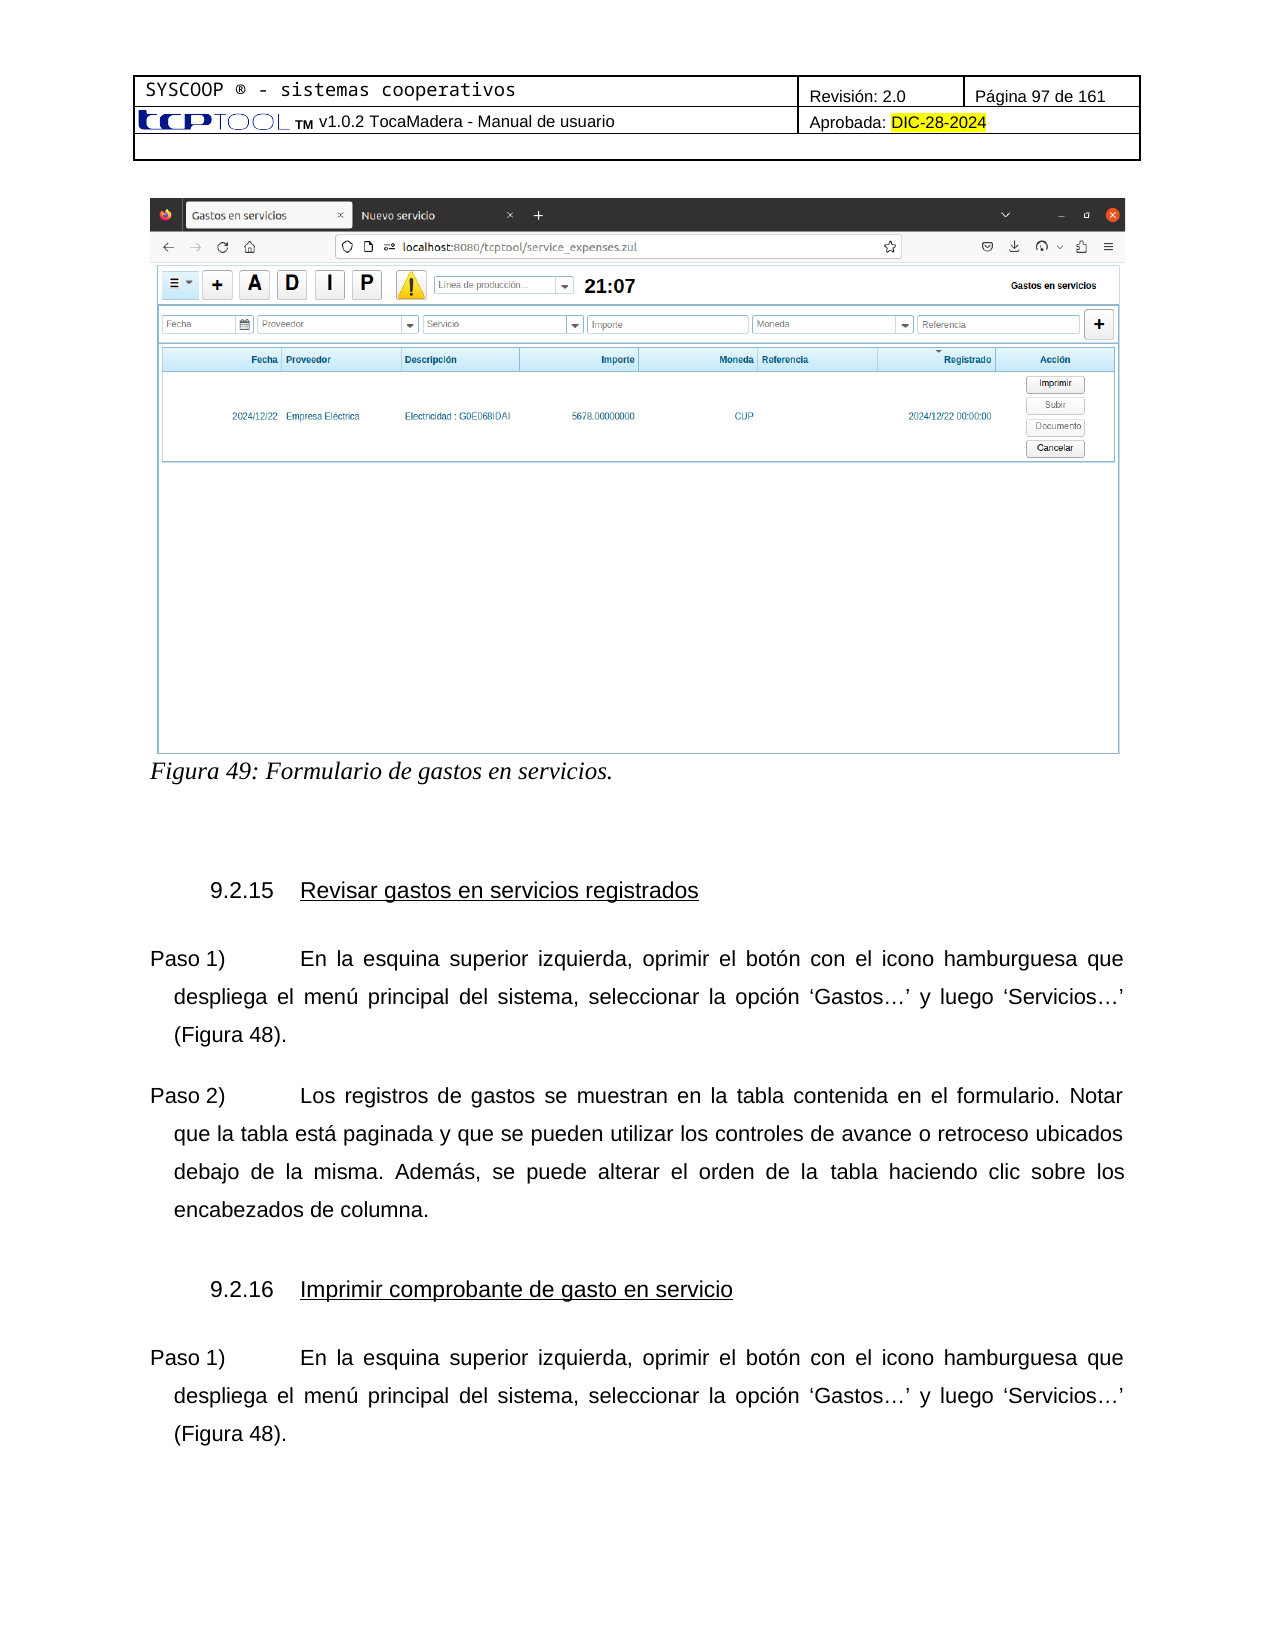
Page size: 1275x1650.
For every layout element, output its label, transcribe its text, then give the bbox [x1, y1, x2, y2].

picture [150, 198, 1125, 757]
subtitle Revisar gastos en servicios registrados [210, 877, 1125, 904]
text Figura 49: Formulario de gastos en servicios. [150, 757, 1125, 785]
list En la esquina superior izquierda, oprimir el botón con el icono hamburguesa que despliega el menú principal del sistema, seleccionar la opción ‘Gastos…’ y luego ‘Servicios…’ (Figura 48). [150, 946, 1125, 1047]
list En la esquina superior izquierda, oprimir el botón con el icono hamburguesa que despliega el menú principal del sistema, seleccionar la opción ‘Gastos…’ y luego ‘Servicios…’ (Figura 48). [150, 1345, 1125, 1446]
picture [138, 110, 290, 130]
list Los registros de gastos se muestran en la tabla contenida en el formulario. Notar que la tabla está paginada y que se pueden utilizar los controles de avance o retroceso ubicados debajo de la misma. Además, se puede alterar el orden de la tabla haciendo clic sobre los encabezados de columna. [150, 1083, 1125, 1222]
subtitle Imprimir comprobante de gasto en servicio [210, 1276, 1125, 1303]
